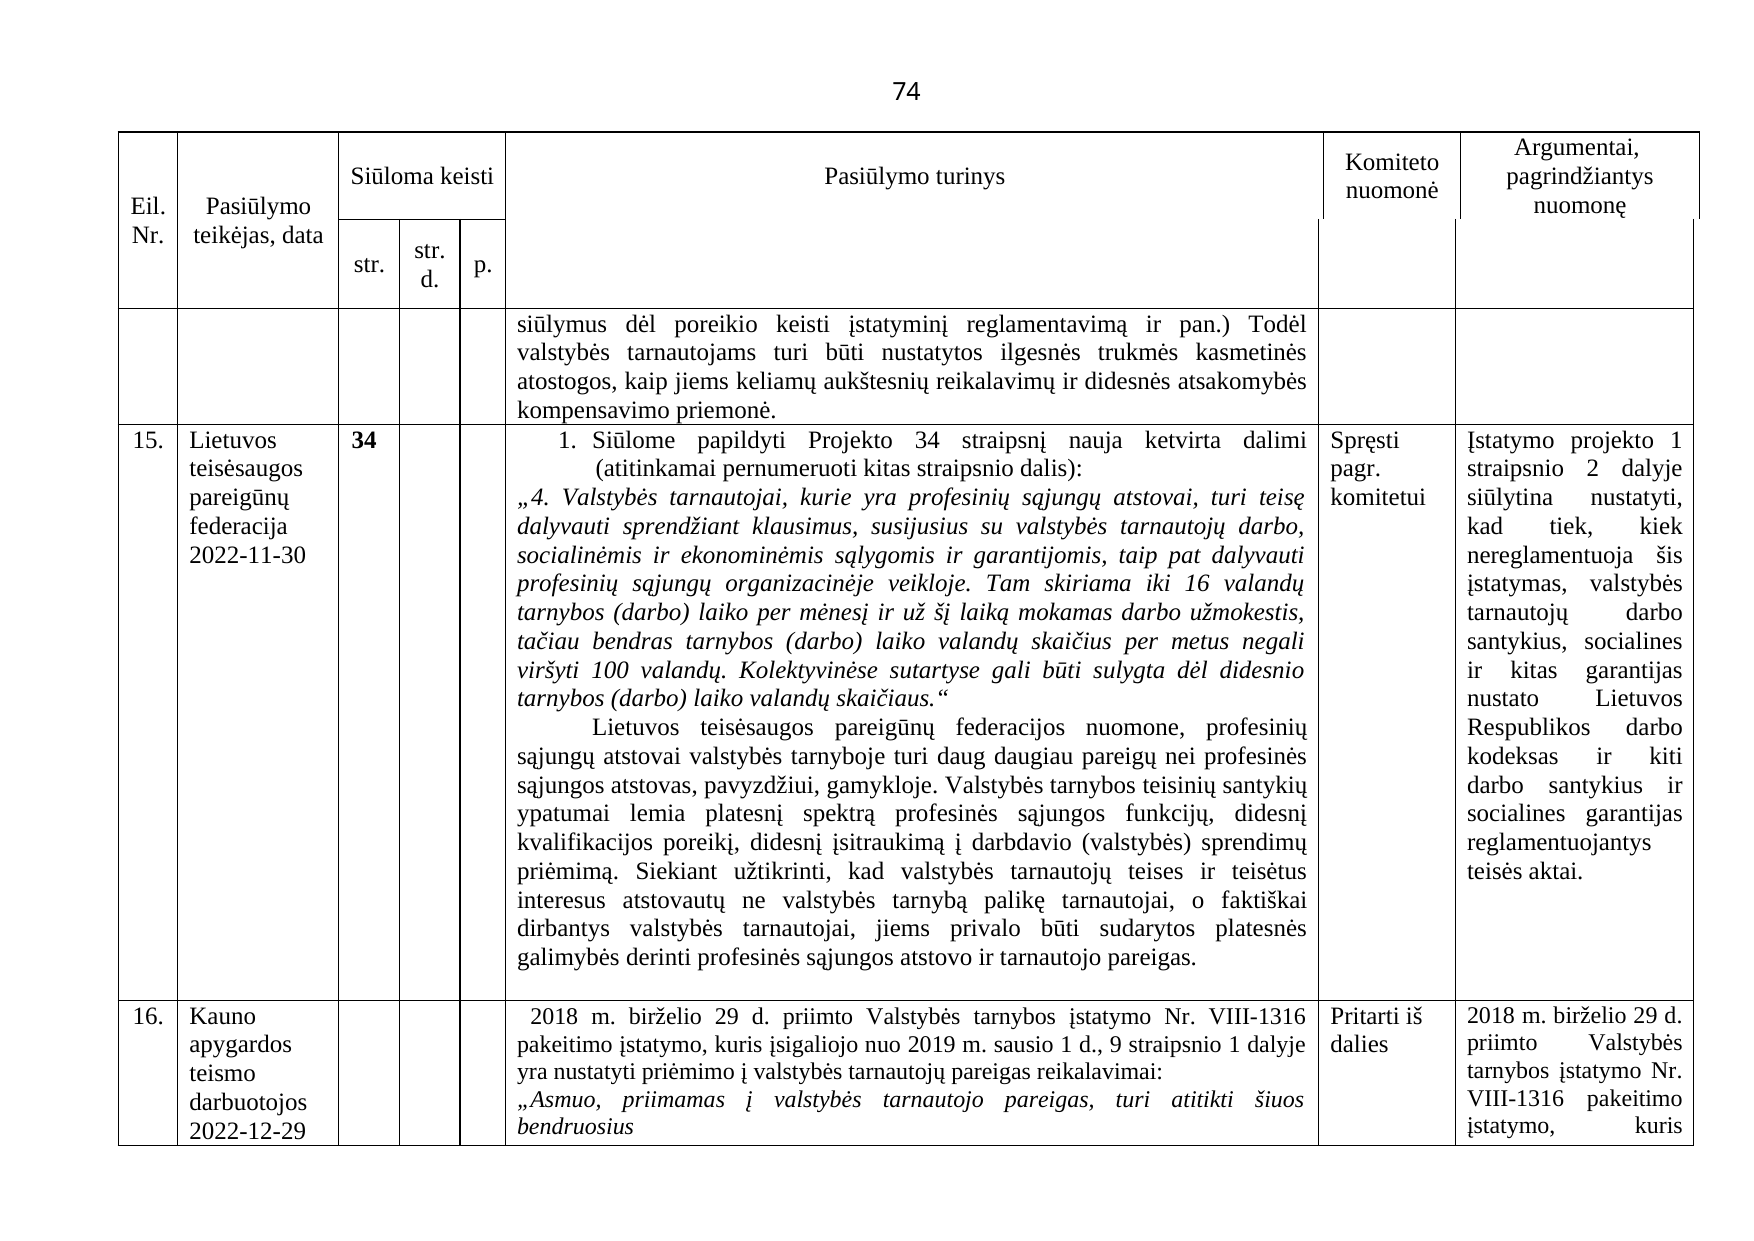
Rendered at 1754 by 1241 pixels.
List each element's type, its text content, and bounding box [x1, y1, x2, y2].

table_cell [1694, 424, 1699, 1000]
table_cell [339, 1001, 399, 1144]
table_cell str. [339, 220, 399, 308]
table_cell [1456, 309, 1693, 424]
table_cell [1694, 308, 1699, 424]
table_cell Lietuvos teisėsaugos pareigūnų federacija 2022-11-30 [178, 425, 338, 1000]
table_cell Kauno apygardos teismo darbuotojos 2022-12-29 [178, 1001, 338, 1144]
table_header Pasiūlymo teikėjas, data [178, 133, 338, 308]
table_cell 15. [119, 425, 177, 1000]
table_cell [461, 1001, 505, 1144]
table_cell p. [461, 220, 505, 308]
table_cell [400, 309, 459, 424]
table_cell 16. [119, 1001, 177, 1144]
table_cell [400, 425, 459, 1000]
table_header Argumentai, pagrindžiantys nuomonę [1461, 133, 1699, 219]
table_cell [1319, 219, 1455, 308]
table_cell Pritarti iš dalies [1319, 1001, 1455, 1144]
table_header Komiteto nuomonė [1324, 133, 1460, 219]
table_cell [461, 425, 505, 1000]
table_cell [1319, 309, 1455, 424]
table_cell str. d. [400, 220, 459, 308]
table_cell [339, 309, 399, 424]
table_cell [461, 309, 505, 424]
table_cell Spręsti pagr. komitetui [1319, 425, 1455, 1000]
table_cell [1694, 219, 1699, 308]
table_cell [506, 219, 1318, 308]
table_cell Siūlome papildyti Projekto 34 straipsnį nauja ketvirta dalimi (atitinkamai pernumeruoti kitas straipsnio dalis): „4. Valstybės tarnautojai, kurie yra profesinių sąjungų atstovai, turi teisę dalyvauti sprendžiant klausimus, susijusius su valstybės tarnautojų darbo, socialinėmis ir ekonominėmis sąlygomis ir garantijomis, taip pat dalyvauti profesinių sąjungų organizacinėje veikloje. Tam skiriama iki 16 valandų tarnybos (darbo) laiko per mėnesį ir už šį laiką mokamas darbo užmokestis, tačiau bendras tarnybos (darbo) laiko valandų skaičius per metus negali viršyti 100 valandų. Kolektyvinėse sutartyse gali būti sulygta dėl didesnio tarnybos (darbo) laiko valandų skaičiaus.“ Lietuvos teisėsaugos pareigūnų federacijos nuomone, profesinių sąjungų atstovai valstybės tarnyboje turi daug daugiau pareigų nei profesinės sąjungos atstovas, pavyzdžiui, gamykloje. Valstybės tarnybos teisinių santykių ypatumai lemia platesnį spektrą profesinės sąjungos funkcijų, didesnį kvalifikacijos poreikį, didesnį įsitraukimą į darbdavio (valstybės) sprendimų priėmimą. Siekiant užtikrinti, kad valstybės tarnautojų teises ir teisėtus interesus atstovautų ne valstybės tarnybą palikę tarnautojai, o faktiškai dirbantys valstybės tarnautojai, jiems privalo būti sudarytos platesnės galimybės derinti profesinės sąjungos atstovo ir tarnautojo pareigas. [506, 425, 1318, 1000]
table_cell 34 [339, 425, 399, 1000]
table_cell [1456, 219, 1693, 308]
table_cell 2018 m. birželio 29 d. priimto Valstybės tarnybos įstatymo Nr. VIII-1316 pakeitimo įstatymo, kuris [1456, 1001, 1693, 1144]
table_cell [178, 309, 338, 424]
table_header Siūloma keisti [339, 133, 505, 219]
table_cell Įstatymo projekto 1 straipsnio 2 dalyje siūlytina nustatyti, kad tiek, kiek nereglamentuoja šis įstatymas, valstybės tarnautojų darbo santykius, socialines ir kitas garantijas nustato Lietuvos Respublikos darbo kodeksas ir kiti darbo santykius ir socialines garantijas reglamentuojantys teisės aktai. [1456, 425, 1693, 1000]
table_cell 2018 m. birželio 29 d. priimto Valstybės tarnybos įstatymo Nr. VIII-1316 pakeitimo įstatymo, kuris įsigaliojo nuo 2019 m. sausio 1 d., 9 straipsnio 1 dalyje yra nustatyti priėmimo į valstybės tarnautojų pareigas reikalavimai: „Asmuo, priimamas į valstybės tarnautojo pareigas, turi atitikti šiuos bendruosius [506, 1001, 1318, 1144]
table_cell [1694, 1000, 1699, 1144]
table_header Eil. Nr. [119, 133, 177, 308]
table_header Pasiūlymo turinys [506, 133, 1323, 219]
table_cell [119, 309, 177, 424]
table_cell siūlymus dėl poreikio keisti įstatyminį reglamentavimą ir pan.) Todėl valstybės tarnautojams turi būti nustatytos ilgesnės trukmės kasmetinės atostogos, kaip jiems keliamų aukštesnių reikalavimų ir didesnės atsakomybės kompensavimo priemonė. [506, 309, 1318, 424]
table_cell [400, 1001, 459, 1144]
